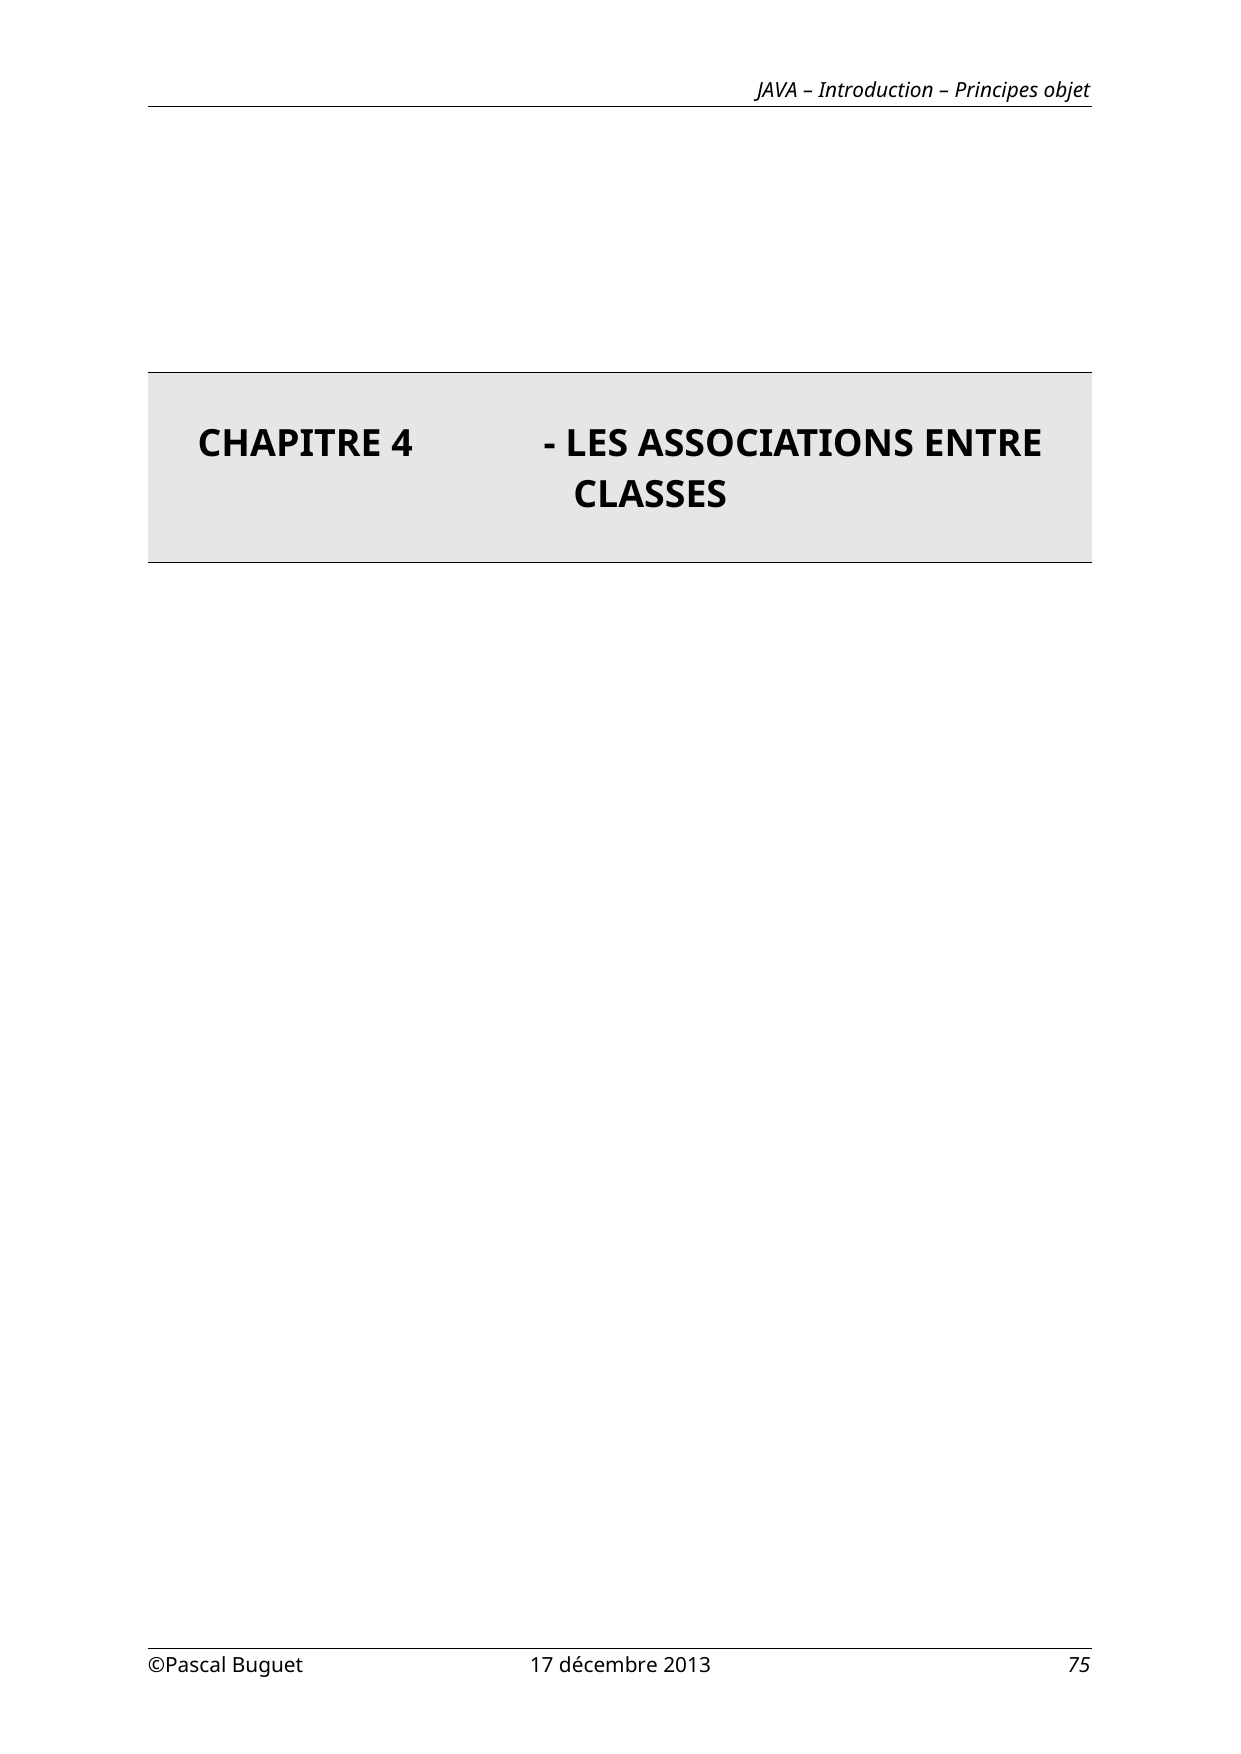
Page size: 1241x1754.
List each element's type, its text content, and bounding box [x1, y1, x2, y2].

subtitle - Les associations entre classes [148, 373, 1092, 562]
